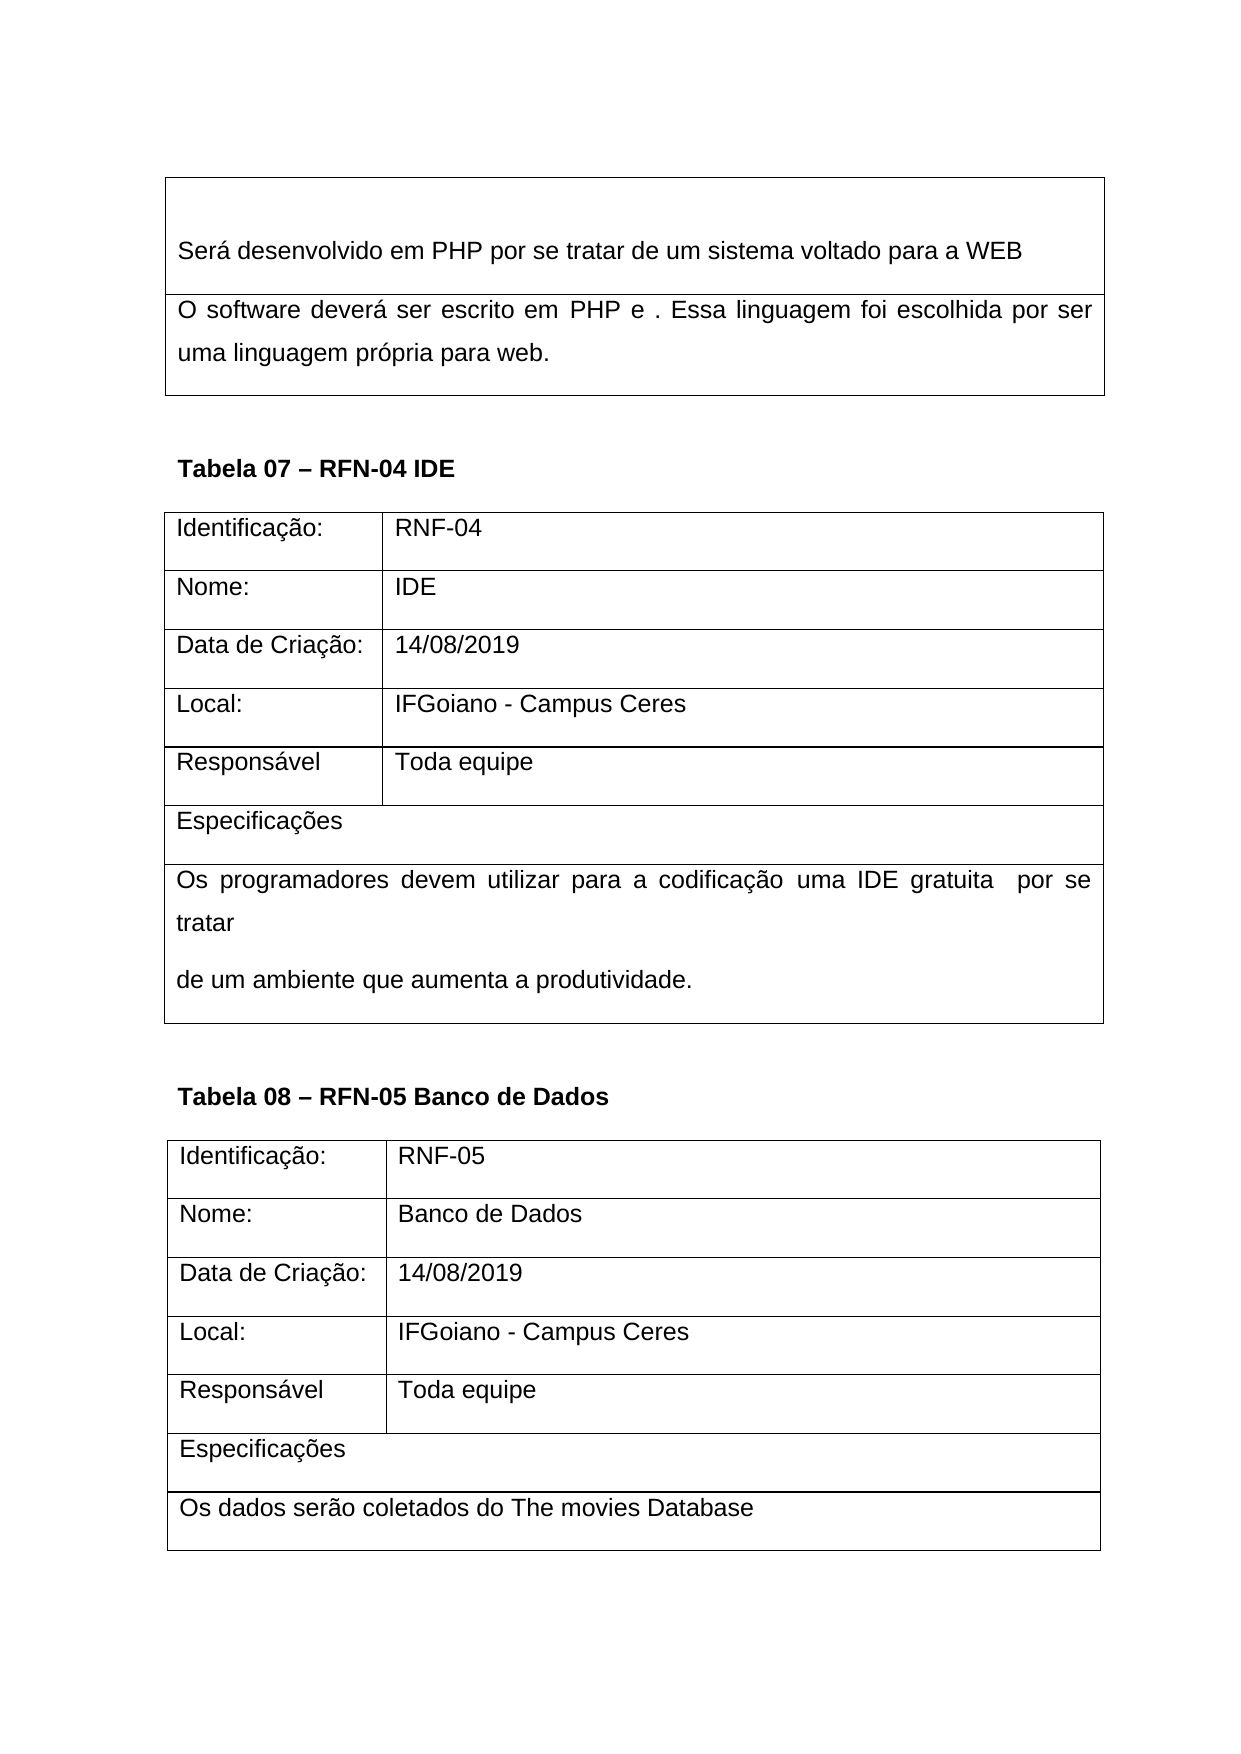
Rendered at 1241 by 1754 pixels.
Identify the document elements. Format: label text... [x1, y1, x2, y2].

table_cell Especificações [168, 1434, 1100, 1491]
table_cell 14/08/2019 [383, 630, 1103, 688]
table_cell Os dados serão coletados do The movies Database [168, 1493, 1100, 1550]
table_cell Nome: [165, 571, 382, 629]
table_cell Banco de Dados [387, 1199, 1100, 1257]
table_cell IDE [383, 571, 1103, 629]
table_cell Local: [168, 1317, 386, 1374]
table_cell Toda equipe [383, 748, 1103, 805]
table_header RNF-05 [387, 1141, 1100, 1198]
table_cell IFGoiano - Campus Ceres [383, 689, 1103, 746]
text Tabela 08 – RFN-05 Banco de Dados [177, 1082, 1122, 1111]
table_cell Toda equipe [387, 1375, 1100, 1433]
table_cell Responsável [168, 1375, 386, 1433]
table_header Identificação: [168, 1141, 386, 1198]
table_cell Data de Criação: [168, 1258, 386, 1316]
table_cell Local: [165, 689, 382, 746]
table_cell Data de Criação: [165, 630, 382, 688]
table_cell IFGoiano - Campus Ceres [387, 1317, 1100, 1374]
table_cell Nome: [168, 1199, 386, 1257]
table_header RNF-04 [383, 513, 1103, 570]
table_header Identificação: [165, 513, 382, 570]
table_cell Especificações [165, 806, 1103, 864]
text Tabela 07 – RFN-04 IDE [177, 454, 1122, 483]
table_cell 14/08/2019 [387, 1258, 1100, 1316]
table_cell Responsável [165, 748, 382, 805]
table_cell Os programadores devem utilizar para a codificação uma IDE gratuita por se tratar de um ambiente que aumenta a produtividade. [165, 865, 1103, 1023]
table_cell Será desenvolvido em PHP por se tratar de um sistema voltado para a WEB [166, 178, 1104, 293]
table_cell O software deverá ser escrito em PHP e . Essa linguagem foi escolhida por ser uma linguagem própria para web. [166, 295, 1104, 395]
